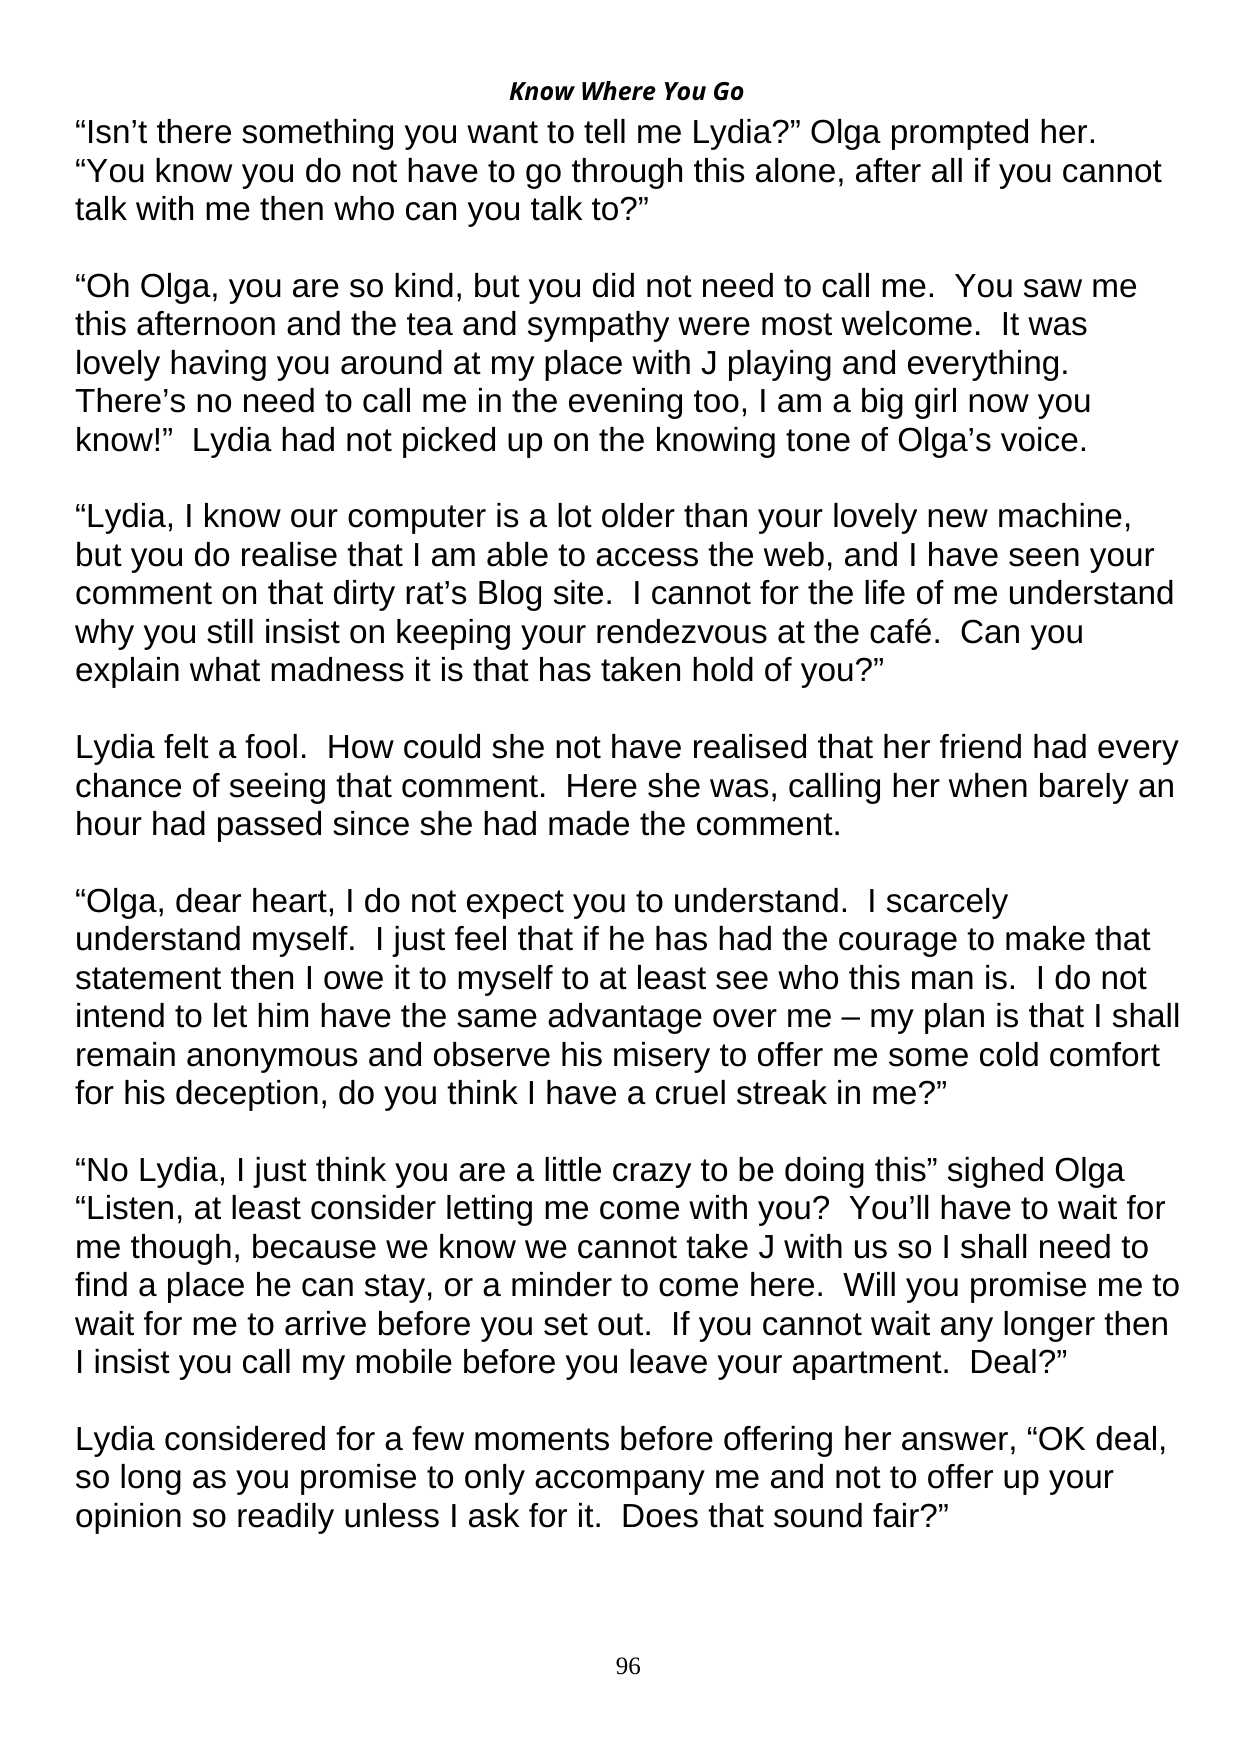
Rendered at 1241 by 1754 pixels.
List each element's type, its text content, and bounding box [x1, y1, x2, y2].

text Lydia considered for a few moments before offering her answer, “OK deal, so long as you promise to only accompany me and not to offer up your opinion so readily unless I ask for it. Does that sound fair?” [75, 1419, 1181, 1534]
text Lydia felt a fool. How could she not have realised that her friend had every chance of seeing that comment. Here she was, calling her when barely an hour had passed since she had made the comment. [75, 727, 1181, 842]
text “Olga, dear heart, I do not expect you to understand. I scarcely understand myself. I just feel that if he has had the courage to make that statement then I owe it to myself to at least see who this man is. I do not intend to let him have the same advantage over me – my plan is that I shall remain anonymous and observe his misery to offer me some cold comfort for his deception, do you think I have a cruel streak in me?” [75, 881, 1181, 1112]
text “Lydia, I know our computer is a lot older than your lovely new machine, but you do realise that I am able to access the web, and I have seen your comment on that dirty rat’s Blog site. I cannot for the life of me understand why you still insist on keeping your rendezvous at the café. Can you explain what madness it is that has taken hold of you?” [75, 497, 1181, 689]
text “No Lydia, I just think you are a little crazy to be doing this” sighed Olga “Listen, at least consider letting me come with you? You’ll have to wait for me though, because we know we cannot take J with us so I shall need to find a place he can stay, or a minder to come here. Will you promise me to wait for me to arrive before you set out. If you cannot wait any longer then I insist you call my mobile before you leave your apartment. Deal?” [75, 1150, 1181, 1381]
text “Isn’t there something you want to tell me Lydia?” Olga prompted her. “You know you do not have to go through this alone, after all if you cannot talk with me then who can you talk to?” [75, 112, 1181, 227]
text “Oh Olga, you are so kind, but you did not need to call me. You saw me this afternoon and the tea and sympathy were most welcome. It was lovely having you around at my place with J playing and everything. There’s no need to call me in the evening too, I am a big girl now you know!” Lydia had not picked up on the knowing tone of Olga’s voice. [75, 266, 1181, 458]
